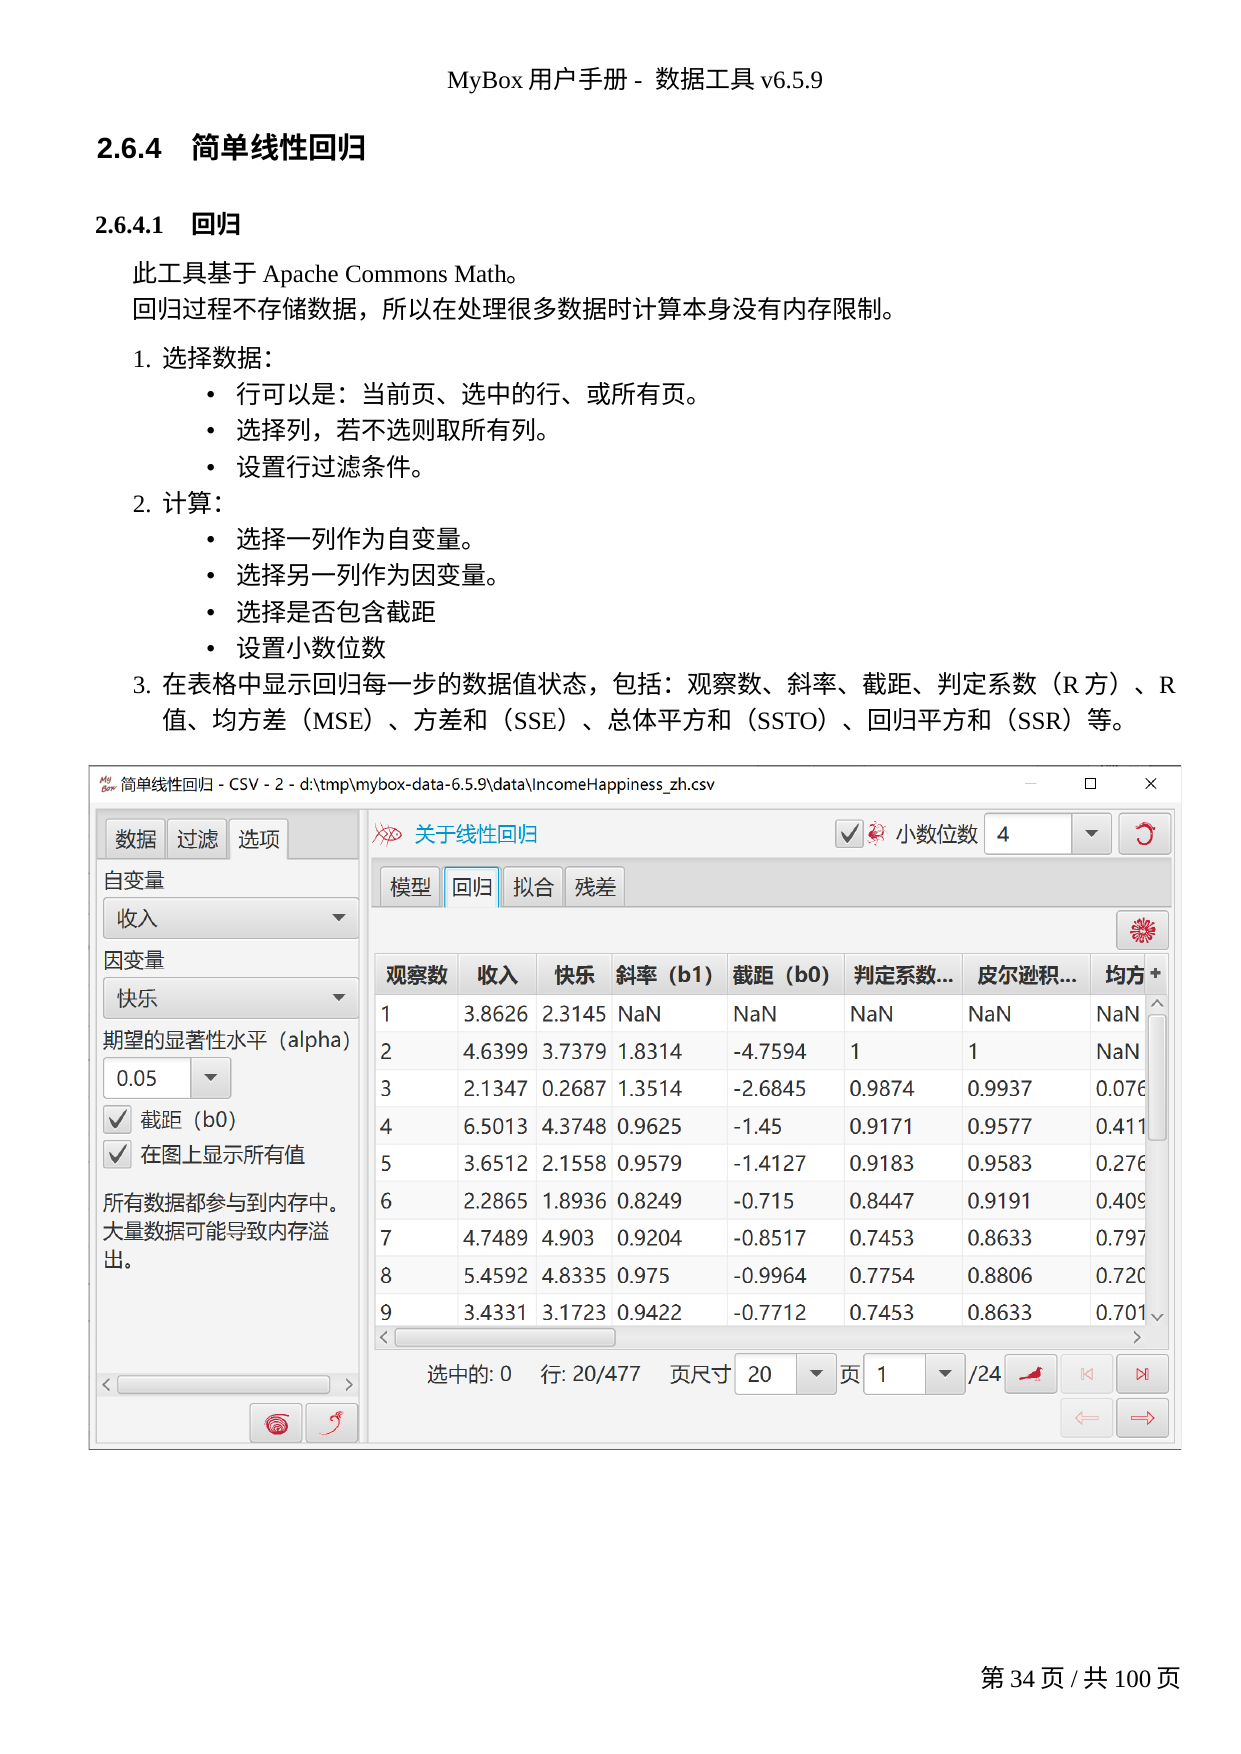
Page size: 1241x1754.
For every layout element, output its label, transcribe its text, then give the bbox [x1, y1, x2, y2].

list 行可以是：当前页、选中的行、或所有页。 [206, 374, 1181, 411]
list 设置行过滤条件。 [206, 447, 1181, 483]
picture [88, 765, 1182, 1450]
subtitle 回归 [88, 204, 1181, 241]
text 此工具基于Apache Commons Math。 回归过程不存储数据，所以在处理很多数据时计算本身没有内存限制。 [88, 253, 1181, 326]
list 在表格中显示回归每一步的数据值状态，包括：观察数、斜率、截距、判定系数（R方）、R值、均方差（MSE）、方差和（SSE）、总体平方和（SSTO）、回归平方和（SSR）等。 [133, 664, 1181, 737]
list 选择一列作为自变量。 [206, 519, 1181, 556]
list 设置小数位数 [206, 628, 1181, 664]
list 计算： [133, 483, 1181, 519]
subtitle 简单线性回归 [88, 125, 1181, 167]
list 选择数据： [133, 338, 1181, 374]
list 选择列，若不选则取所有列。 [206, 411, 1181, 447]
list 选择另一列作为因变量。 [206, 556, 1181, 592]
list 选择是否包含截距 [206, 592, 1181, 628]
